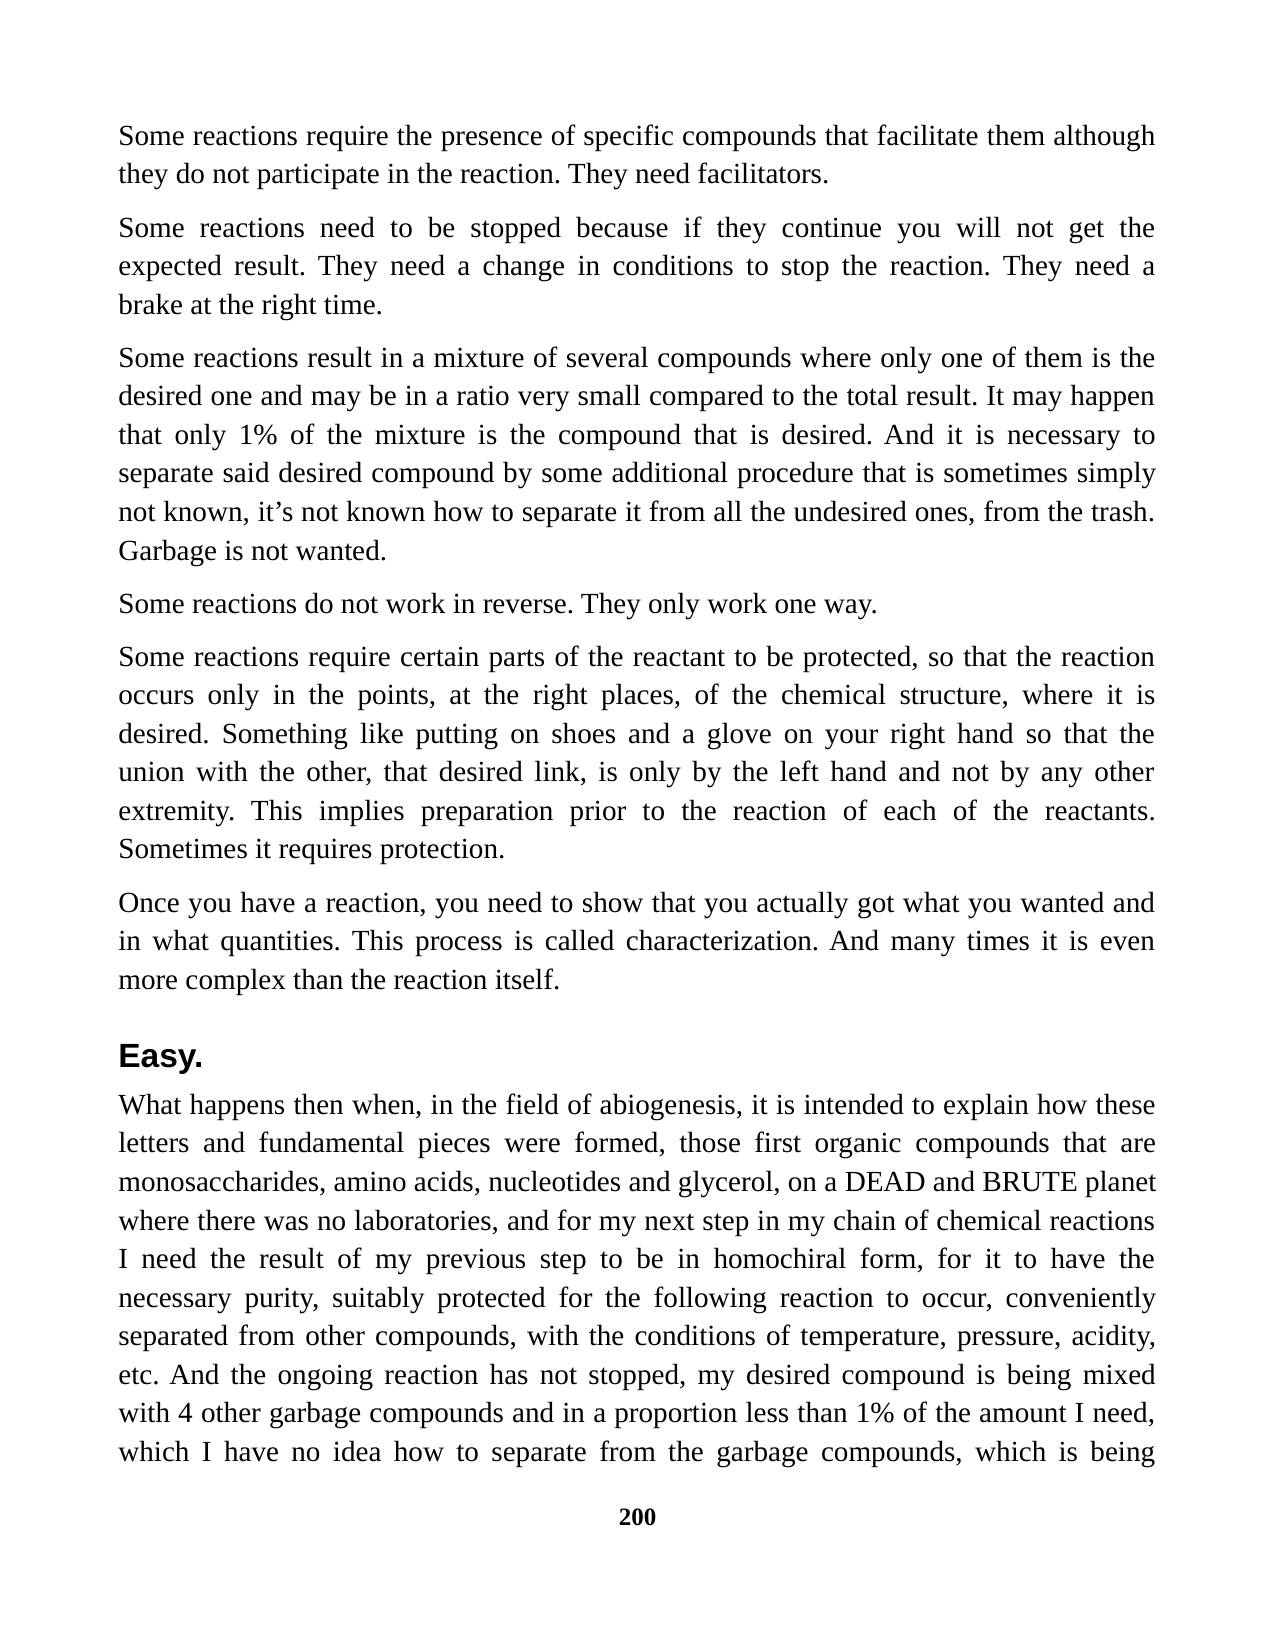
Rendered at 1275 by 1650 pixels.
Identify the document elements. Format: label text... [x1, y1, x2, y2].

text Some reactions require the presence of specific compounds that facilitate them although they do not participate in the reaction. They need facilitators. [118, 118, 1157, 190]
text What happens then when, in the field of abiogenesis, it is intended to explain how these letters and fundamental pieces were formed, those first organic compounds that are monosaccharides, amino acids, nucleotides and glycerol, on a DEAD and BRUTE planet where there was no laboratories, and for my next step in my chain of chemical reactions I need the result of my previous step to be in homochiral form, for it to have the necessary purity, suitably protected for the following reaction to occur, conveniently separated from other compounds, with the conditions of temperature, pressure, acidity, etc. And the ongoing reaction has not stopped, my desired compound is being mixed with 4 other garbage compounds and in a proportion less than 1% of the amount I need, which I have no idea how to separate from the garbage compounds, which is being [118, 1087, 1157, 1467]
text Some reactions do not work in reverse. They only work one way. [118, 586, 1157, 619]
text Some reactions result in a mixture of several compounds where only one of them is the desired one and may be in a ratio very small compared to the total result. It may happen that only 1% of the mixture is the compound that is desired. And it is necessary to separate said desired compound by some additional procedure that is sometimes simply not known, it’s not known how to separate it from all the undesired ones, from the trash. Garbage is not wanted. [118, 340, 1157, 566]
text Some reactions require certain parts of the reactant to be protected, so that the reaction occurs only in the points, at the right places, of the chemical structure, where it is desired. Something like putting on shoes and a glove on your right hand so that the union with the other, that desired link, is only by the left hand and not by any other extremity. This implies preparation prior to the reaction of each of the reactants. Sometimes it requires protection. [118, 639, 1157, 865]
text Some reactions need to be stopped because if they continue you will not get the expected result. They need a change in conditions to stop the reaction. They need a brake at the right time. [118, 210, 1157, 320]
subtitle Easy. [118, 1036, 1157, 1074]
text Once you have a reaction, you need to show that you actually got what you wanted and in what quantities. This process is called characterization. And many times it is even more complex than the reaction itself. [118, 885, 1157, 995]
